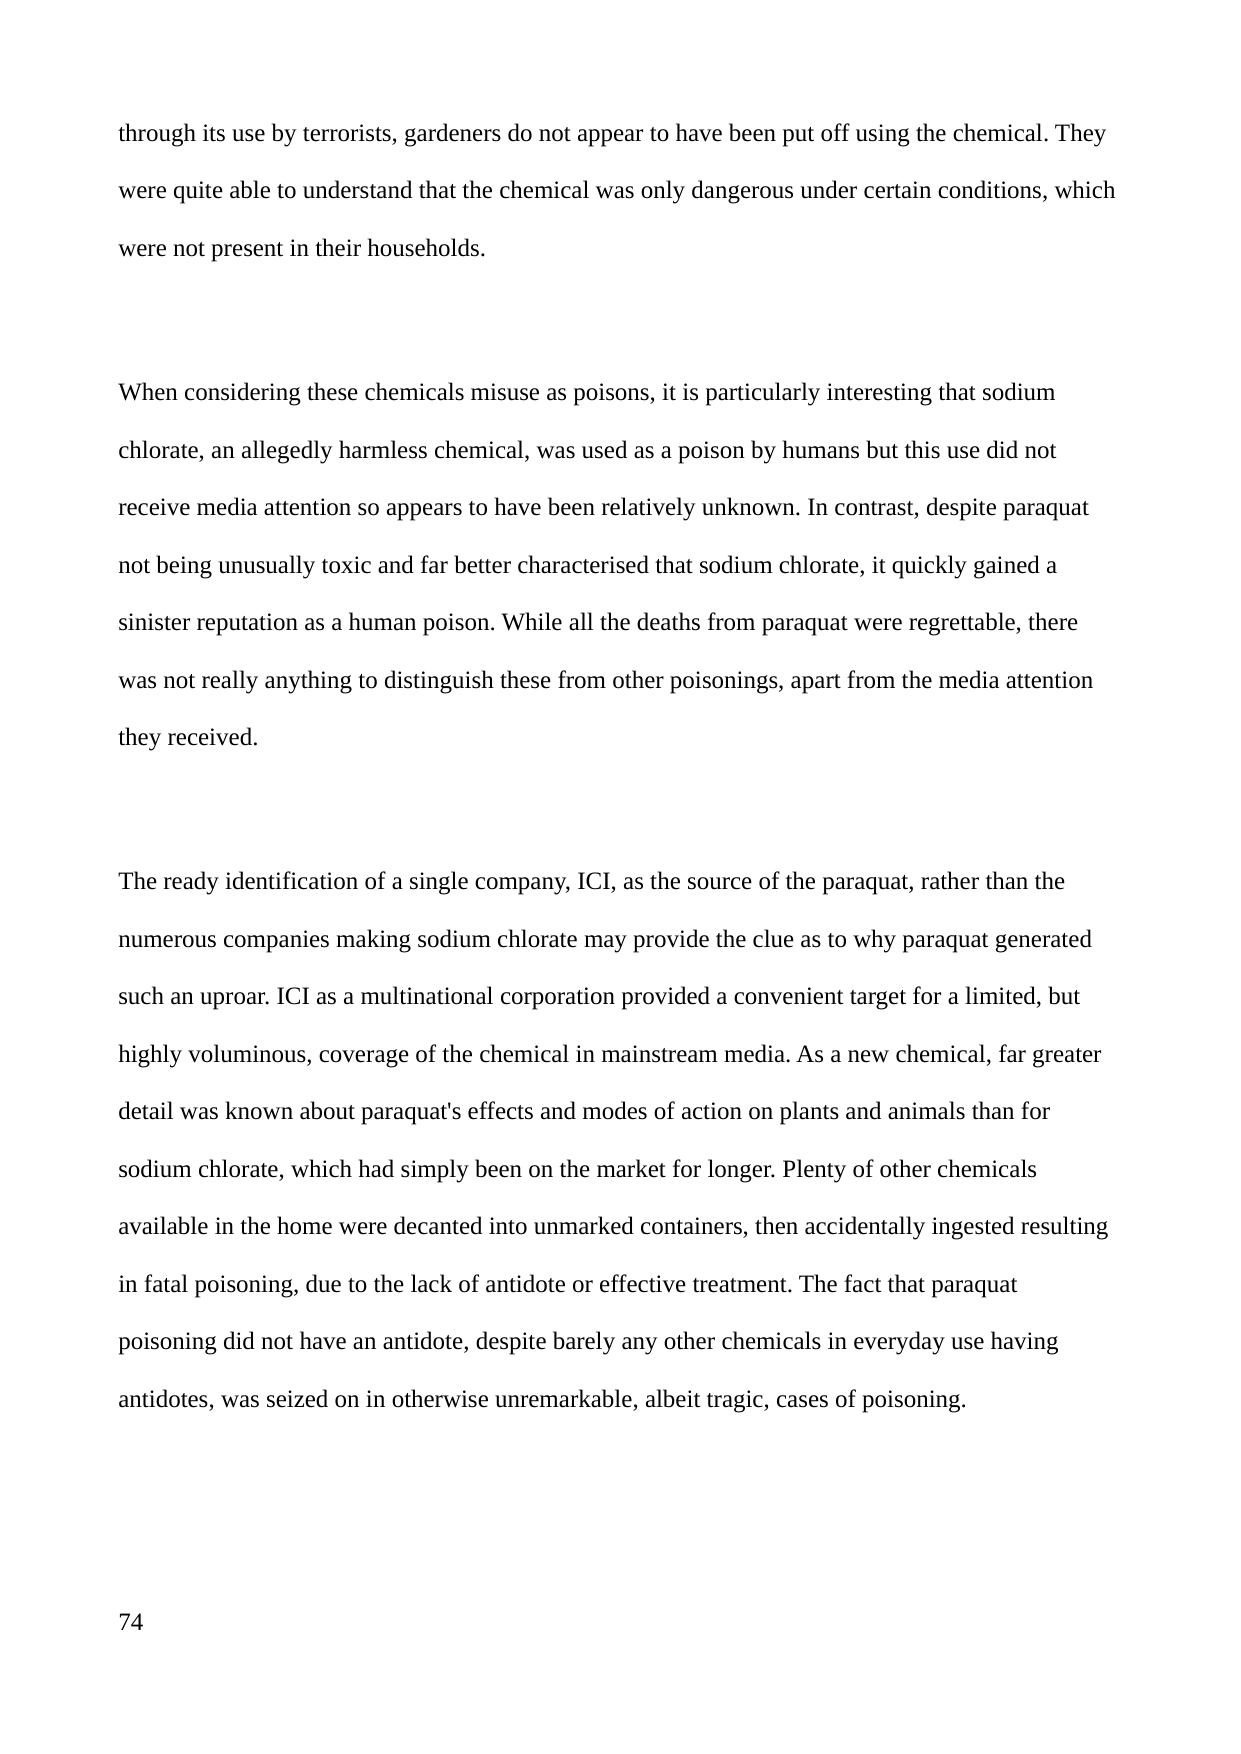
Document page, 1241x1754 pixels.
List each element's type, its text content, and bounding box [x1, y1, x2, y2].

text The ready identification of a single company, ICI, as the source of the paraquat, rather than the numerous companies making sodium chlorate may provide the clue as to why paraquat generated such an uproar. ICI as a multinational corporation provided a convenient target for a limited, but highly voluminous, coverage of the chemical in mainstream media. As a new chemical, far greater detail was known about paraquat's effects and modes of action on plants and animals than for sodium chlorate, which had simply been on the market for longer. Plenty of other chemicals available in the home were decanted into unmarked containers, then accidentally ingested resulting in fatal poisoning, due to the lack of antidote or effective treatment. The fact that paraquat poisoning did not have an antidote, despite barely any other chemicals in everyday use having antidotes, was seized on in otherwise unremarkable, albeit tragic, cases of poisoning. [118, 866, 1122, 1413]
text through its use by terrorists, gardeners do not appear to have been put off using the chemical. They were quite able to understand that the chemical was only dangerous under certain conditions, which were not present in their households. [118, 118, 1122, 262]
text When considering these chemicals misuse as poisons, it is particularly interesting that sodium chlorate, an allegedly harmless chemical, was used as a poison by humans but this use did not receive media attention so appears to have been relatively unknown. In contrast, despite paraquat not being unusually toxic and far better characterised that sodium chlorate, it quickly gained a sinister reputation as a human poison. While all the deaths from paraquat were regrettable, there was not really anything to distinguish these from other poisonings, apart from the media attention they received. [118, 377, 1122, 751]
